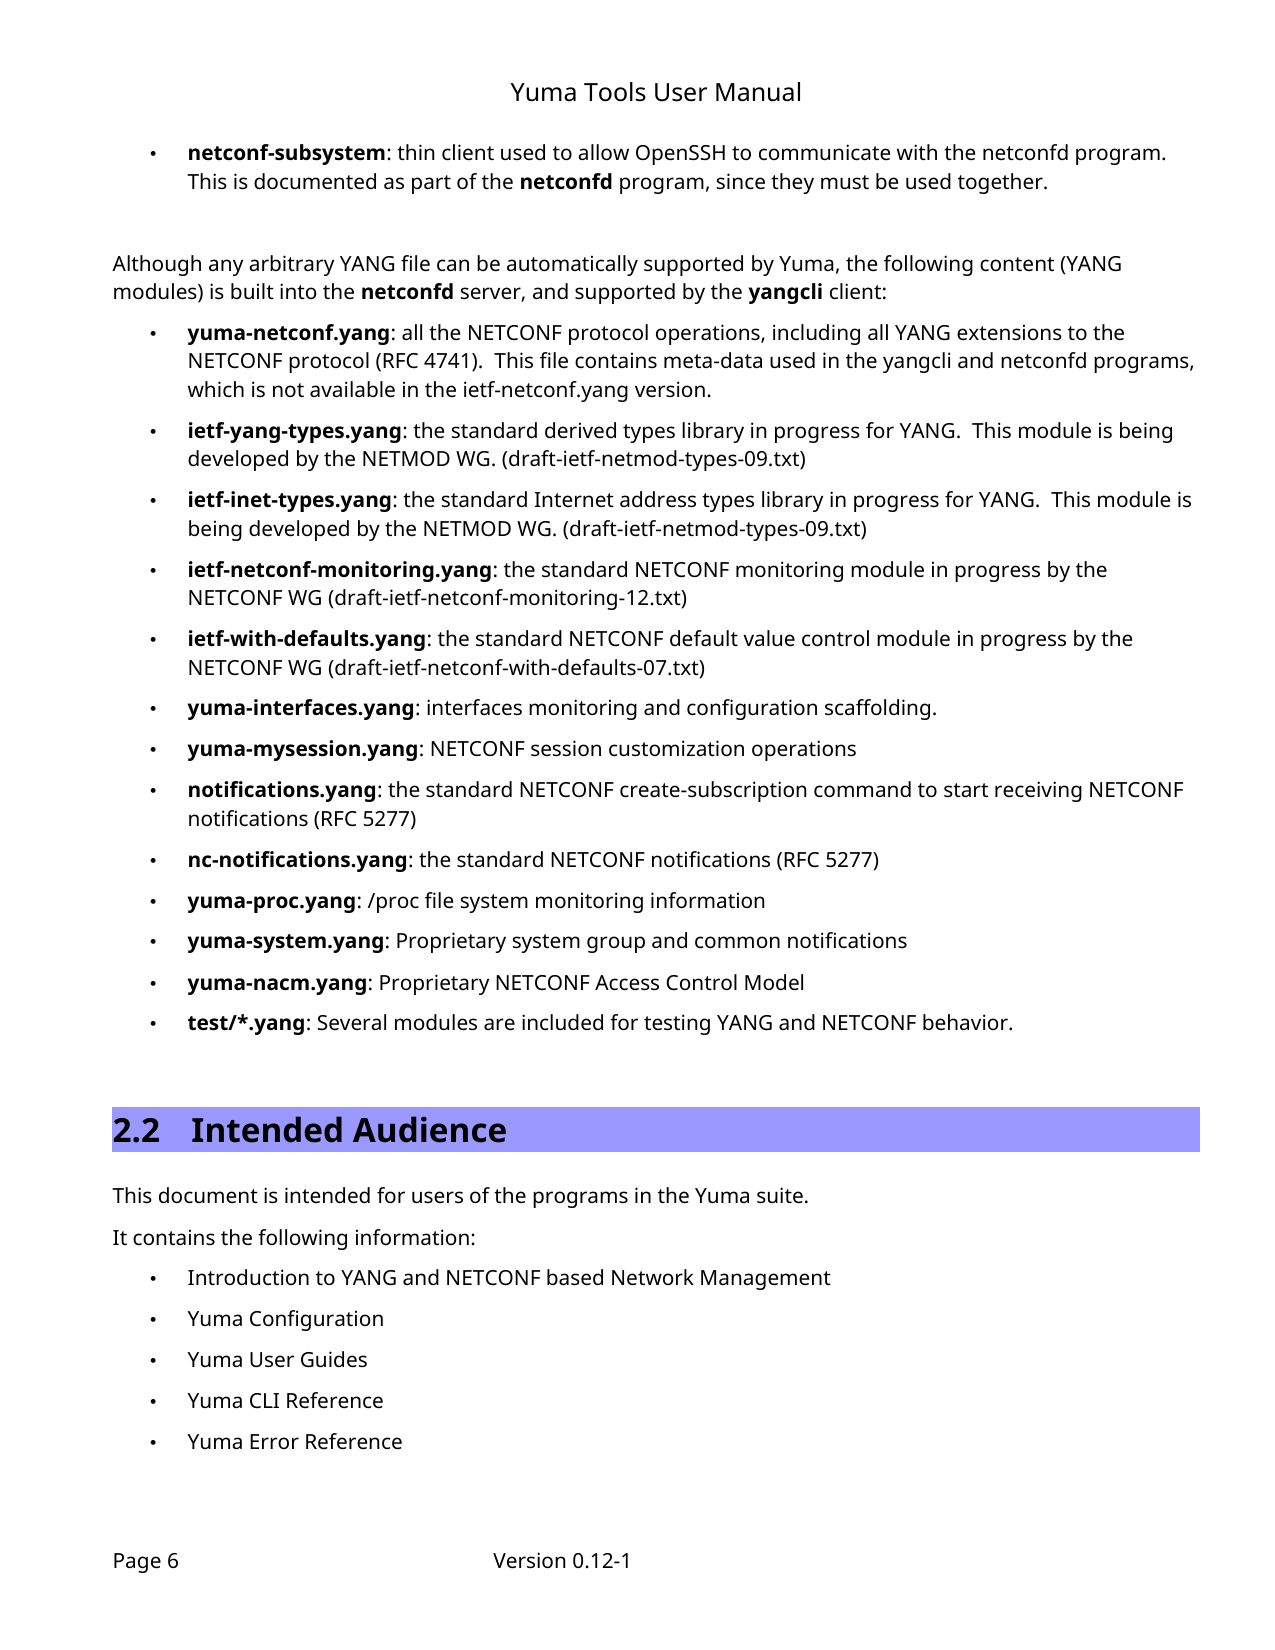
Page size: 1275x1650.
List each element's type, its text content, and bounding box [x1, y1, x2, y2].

list Yuma User Guides [150, 1345, 1200, 1374]
list yuma-proc.yang: /proc file system monitoring information [150, 886, 1200, 914]
list yuma-system.yang: Proprietary system group and common notifications [150, 927, 1200, 955]
text Although any arbitrary YANG file can be automatically supported by Yuma, the following content (YANG modules) is built into the netconfd server, and supported by the yangcli client: [112, 249, 1200, 306]
list test/*.yang: Several modules are included for testing YANG and NETCONF behavior. [150, 1008, 1200, 1037]
list yuma-nacm.yang: Proprietary NETCONF Access Control Model [150, 968, 1200, 996]
list ietf-with-defaults.yang: the standard NETCONF default value control module in progress by the NETCONF WG (draft-ietf-netconf-with-defaults-07.txt) [150, 624, 1200, 681]
list yuma-mysession.yang: NETCONF session customization operations [150, 734, 1200, 763]
list netconf-subsystem: thin client used to allow OpenSSH to communicate with the netconfd program. This is documented as part of the netconfd program, since they must be used together. [150, 138, 1200, 195]
list yuma-netconf.yang: all the NETCONF protocol operations, including all YANG extensions to the NETCONF protocol (RFC 4741). This file contains meta-data used in the yangcli and netconfd programs, which is not available in the ietf-netconf.yang version. [150, 318, 1200, 403]
list Yuma CLI Reference [150, 1386, 1200, 1415]
list nc-notifications.yang: the standard NETCONF notifications (RFC 5277) [150, 845, 1200, 873]
list ietf-netconf-monitoring.yang: the standard NETCONF monitoring module in progress by the NETCONF WG (draft-ietf-netconf-monitoring-12.txt) [150, 555, 1200, 612]
list yuma-interfaces.yang: interfaces monitoring and configuration scaffolding. [150, 693, 1200, 722]
text It contains the following information: [112, 1223, 1200, 1251]
list Yuma Error Reference [150, 1427, 1200, 1456]
list ietf-inet-types.yang: the standard Internet address types library in progress for YANG. This module is being developed by the NETMOD WG. (draft-ietf-netmod-types-09.txt) [150, 485, 1200, 542]
text This document is intended for users of the programs in the Yuma suite. [112, 1182, 1200, 1210]
list Yuma Configuration [150, 1304, 1200, 1333]
list Introduction to YANG and NETCONF based Network Management [150, 1263, 1200, 1292]
list ietf-yang-types.yang: the standard derived types library in progress for YANG. This module is being developed by the NETMOD WG. (draft-ietf-netmod-types-09.txt) [150, 416, 1200, 473]
subtitle Intended Audience [112, 1107, 1200, 1152]
list notifications.yang: the standard NETCONF create-subscription command to start receiving NETCONF notifications (RFC 5277) [150, 775, 1200, 832]
